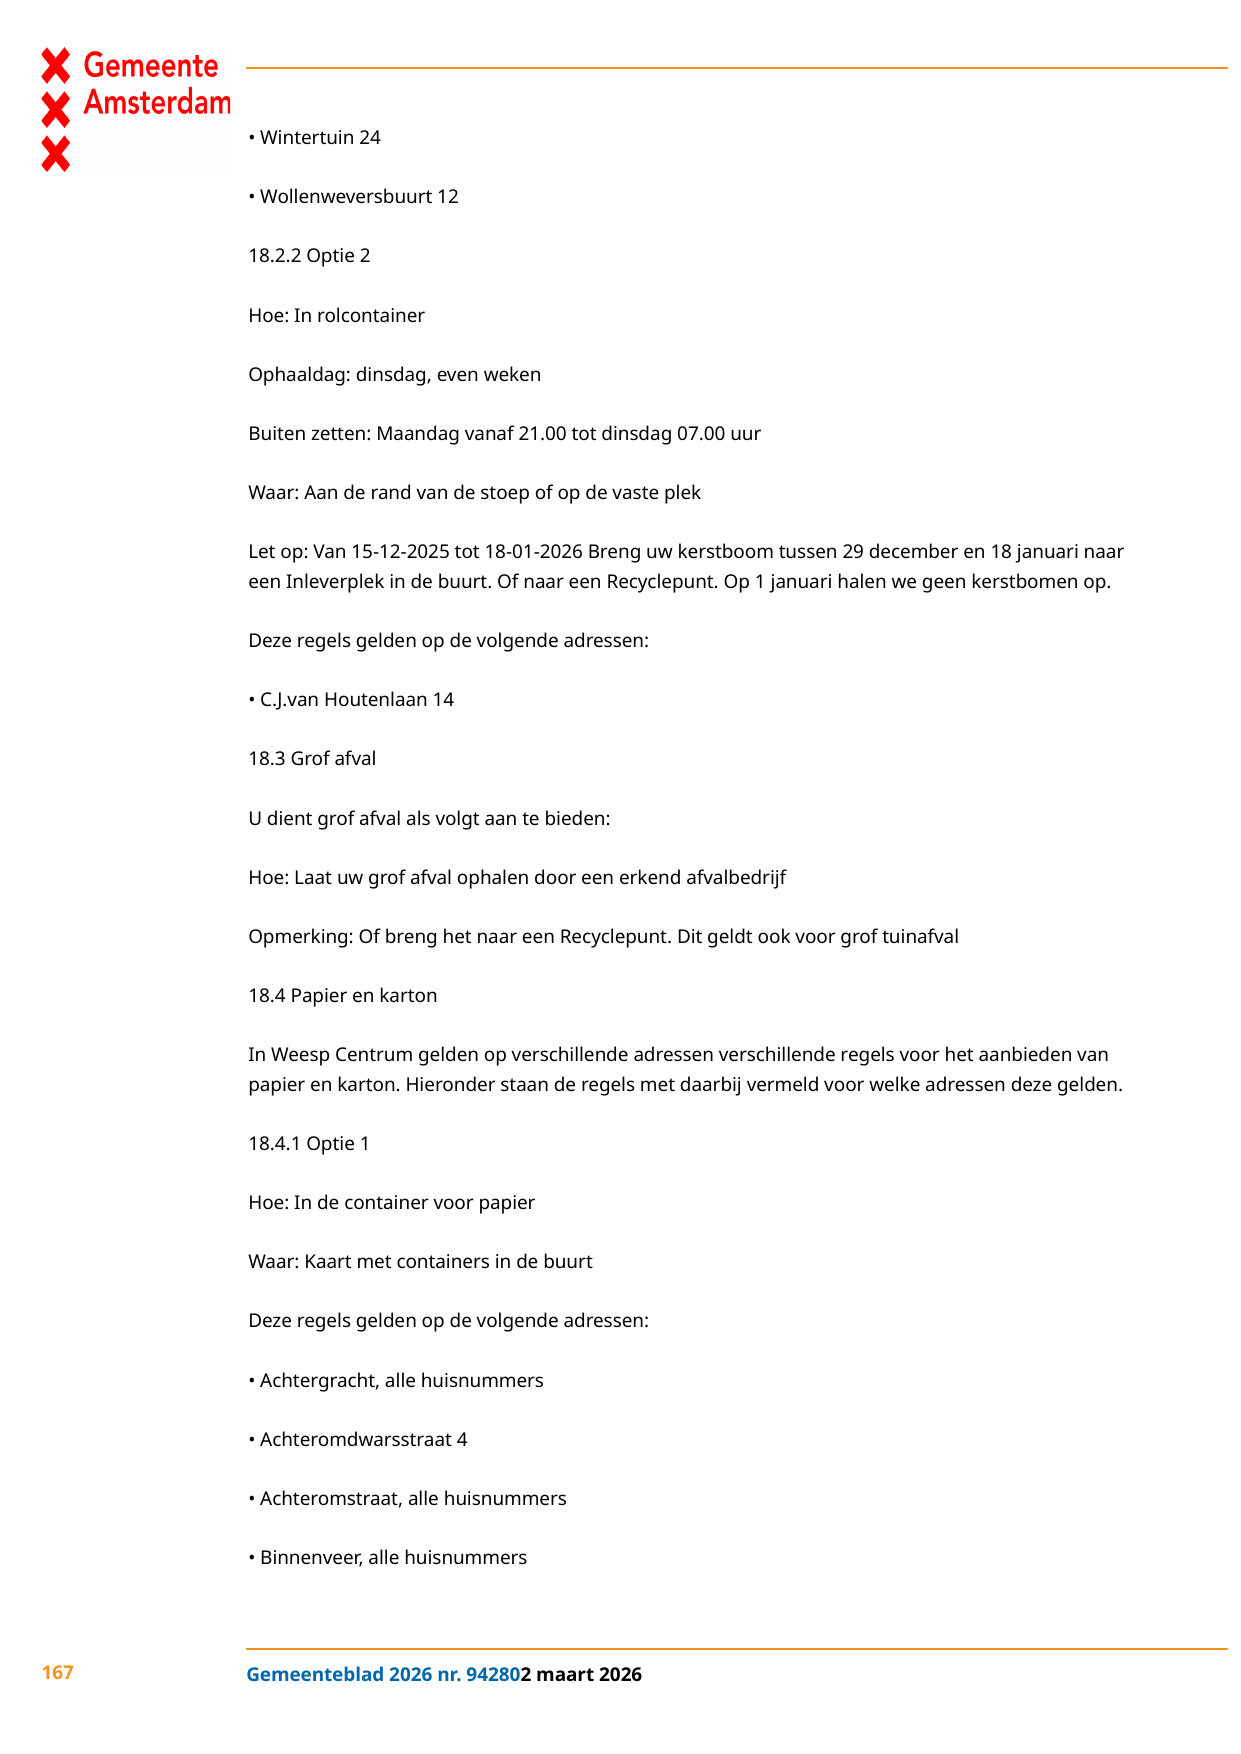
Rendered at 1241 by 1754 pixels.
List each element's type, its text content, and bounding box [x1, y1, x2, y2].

text • Wintertuin 24 [248, 124, 1152, 150]
text Let op: Van 15-12-2025 tot 18-01-2026 Breng uw kerstboom tussen 29 december en 18 januari naar een Inleverplek in de buurt. Of naar een Recyclepunt. Op 1 januari halen we geen kerstbomen op. [248, 538, 1152, 594]
picture [41, 47, 231, 172]
text 18.3 Grof afval [248, 746, 1152, 771]
text • Achteromdwarsstraat 4 [248, 1426, 1152, 1452]
text • Binnenveer, alle huisnummers [248, 1544, 1152, 1570]
text U dient grof afval als volgt aan te bieden: [248, 805, 1152, 831]
text Waar: Kaart met containers in de buurt [248, 1248, 1152, 1274]
text Hoe: In rolcontainer [248, 302, 1152, 328]
text • Achtergracht, alle huisnummers [248, 1367, 1152, 1393]
text Hoe: In de container voor papier [248, 1189, 1152, 1215]
text 18.4.1 Optie 1 [248, 1130, 1152, 1156]
text • C.J.van Houtenlaan 14 [248, 686, 1152, 712]
text • Wollenweversbuurt 12 [248, 183, 1152, 209]
text Deze regels gelden op de volgende adressen: [248, 627, 1152, 653]
text Waar: Aan de rand van de stoep of op de vaste plek [248, 479, 1152, 505]
text • Achteromstraat, alle huisnummers [248, 1485, 1152, 1511]
text In Weesp Centrum gelden op verschillende adressen verschillende regels voor het aanbieden van papier en karton. Hieronder staan de regels met daarbij vermeld voor welke adressen deze gelden. [248, 1041, 1152, 1097]
text Hoe: Laat uw grof afval ophalen door een erkend afvalbedrijf [248, 864, 1152, 890]
text 18.2.2 Optie 2 [248, 243, 1152, 268]
text Ophaaldag: dinsdag, even weken [248, 361, 1152, 387]
text Buiten zetten: Maandag vanaf 21.00 tot dinsdag 07.00 uur [248, 420, 1152, 446]
text 18.4 Papier en karton [248, 982, 1152, 1008]
text Deze regels gelden op de volgende adressen: [248, 1308, 1152, 1333]
text Opmerking: Of breng het naar een Recyclepunt. Dit geldt ook voor grof tuinafval [248, 923, 1152, 949]
